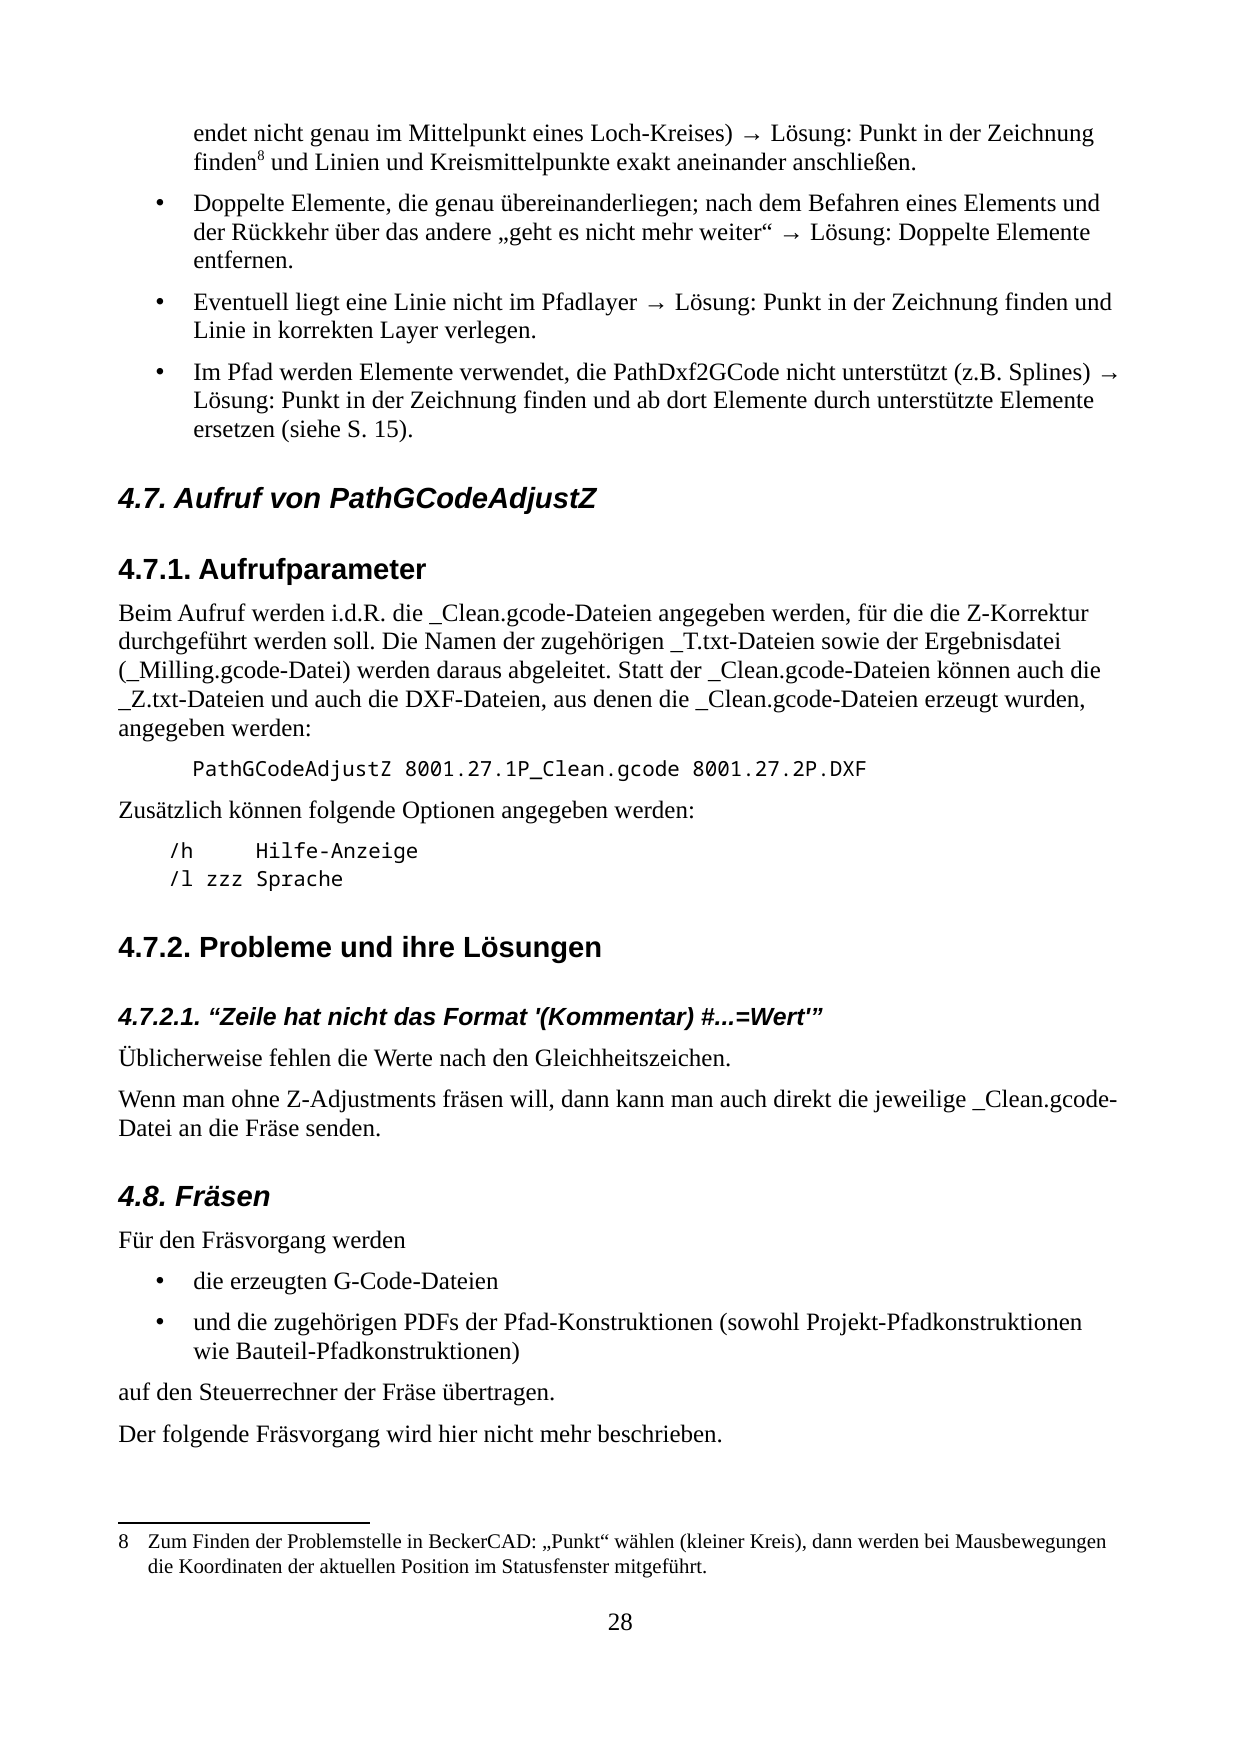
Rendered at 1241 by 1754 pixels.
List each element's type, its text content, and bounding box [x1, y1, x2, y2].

text Üblicherweise fehlen die Werte nach den Gleichheitszeichen. [118, 1043, 1122, 1071]
subtitle 4.7.1. Aufrufparameter [118, 552, 1122, 585]
list Eventuell liegt eine Linie nicht im Pfadlayer → Lösung: Punkt in der Zeichnung finden und Linie in korrekten Layer verlegen. [156, 287, 1122, 344]
subtitle 4.8. Fräsen [118, 1179, 1122, 1212]
subtitle 4.7.2. Probleme und ihre Lösungen [118, 931, 1122, 964]
list endet nicht genau im Mittelpunkt eines Loch-Kreises) → Lösung: Punkt in der Zeichnung finden und Linien und Kreismittelpunkte exakt aneinander anschließen. [156, 118, 1122, 176]
text /h Hilfe-Anzeige /l zzz Sprache [118, 836, 1122, 893]
text PathGCodeAdjustZ 8001.27.1P_Clean.gcode 8001.27.2P.DXF [118, 754, 1122, 782]
text Der folgende Fräsvorgang wird hier nicht mehr beschrieben. [118, 1419, 1122, 1447]
list die erzeugten G-Code-Dateien [156, 1266, 1122, 1295]
text Für den Fräsvorgang werden [118, 1225, 1122, 1254]
text auf den Steuerrechner der Fräse übertragen. [118, 1377, 1122, 1406]
list und die zugehörigen PDFs der Pfad-Konstruktionen (sowohl Projekt-Pfadkonstruktionen wie Bauteil-Pfadkonstruktionen) [156, 1307, 1122, 1365]
text Beim Aufruf werden i.d.R. die _Clean.gcode-Dateien angegeben werden, für die die Z-Korrektur durchgeführt werden soll. Die Namen der zugehörigen _T.txt-Dateien sowie der Ergebnisdatei (_Milling.gcode-Datei) werden daraus abgeleitet. Statt der _Clean.gcode-Dateien können auch die _Z.txt-Dateien und auch die DXF-Dateien, aus denen die _Clean.gcode-Dateien erzeugt wurden, angegeben werden: [118, 598, 1122, 741]
list Im Pfad werden Elemente verwendet, die PathDxf2GCode nicht unterstützt (z.B. Splines) → Lösung: Punkt in der Zeichnung finden und ab dort Elemente durch unterstützte Elemente ersetzen (siehe S. 14). [156, 357, 1122, 443]
list Zum Finden der Problemstelle in BeckerCAD: „Punkt“ wählen (kleiner Kreis), dann werden bei Mausbewegungen die Koordinaten der aktuellen Position im Statusfenster mitgeführt. [118, 1529, 1122, 1578]
subtitle 4.7.2.1. “Zeile hat nicht das Format '(Kommentar) #...=Wert'” [118, 1002, 1122, 1030]
subtitle 4.7. Aufruf von PathGCodeAdjustZ [118, 481, 1122, 514]
text Wenn man ohne Z-Adjustments fräsen will, dann kann man auch direkt die jeweilige _Clean.gcode-Datei an die Fräse senden. [118, 1084, 1122, 1141]
list Doppelte Elemente, die genau übereinanderliegen; nach dem Befahren eines Elements und der Rückkehr über das andere „geht es nicht mehr weiter“ → Lösung: Doppelte Elemente entfernen. [156, 188, 1122, 274]
text Zusätzlich können folgende Optionen angegeben werden: [118, 795, 1122, 824]
